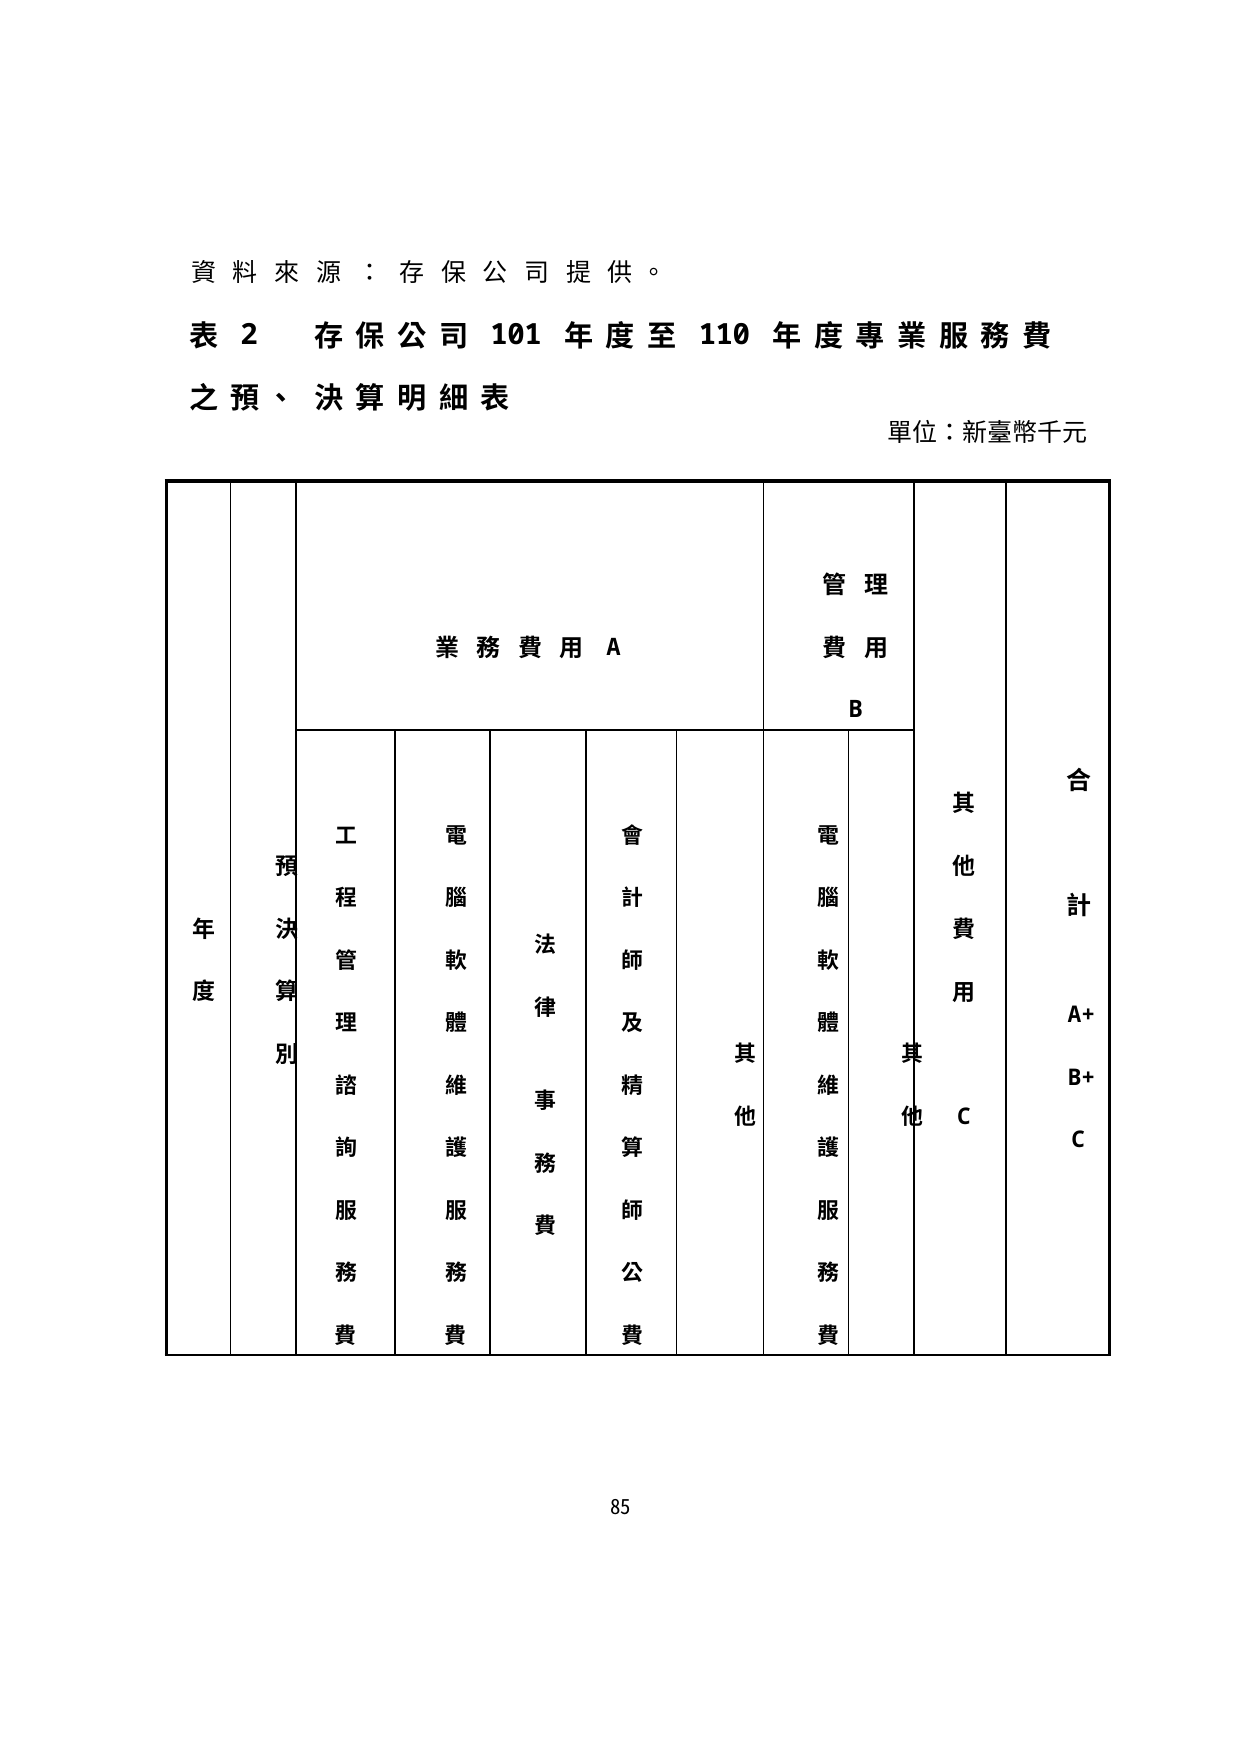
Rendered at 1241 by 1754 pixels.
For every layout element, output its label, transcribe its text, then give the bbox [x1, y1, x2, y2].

table_cell 電腦軟體維護服務費 [764, 731, 848, 1354]
table_header 其他 費用 C [915, 483, 1005, 1354]
table_cell 法 律 事務費 [491, 731, 585, 1354]
table_cell 電腦軟體維護服務費 [396, 731, 489, 1354]
table_cell 會計師及精算師公費 [587, 731, 676, 1354]
text 資料來源：存保公司提供。 [183, 229, 1058, 292]
table_header 業務費用A [297, 483, 763, 729]
table_header 預決算別 [231, 483, 295, 1354]
table_header 管理費用B [764, 483, 913, 729]
table_cell 其他 [849, 731, 913, 1354]
table_header 年度 [168, 483, 230, 1354]
text 表2 存保公司101年度至110年度專業服務費之預、決算明細表 [153, 292, 1087, 417]
table_cell 其他 [677, 731, 763, 1354]
table_cell 工程管理諮詢服務費 [297, 731, 394, 1354]
text 單位：新臺幣千元 [183, 417, 1087, 448]
table_header 合 計 A+B+C [1007, 483, 1108, 1354]
